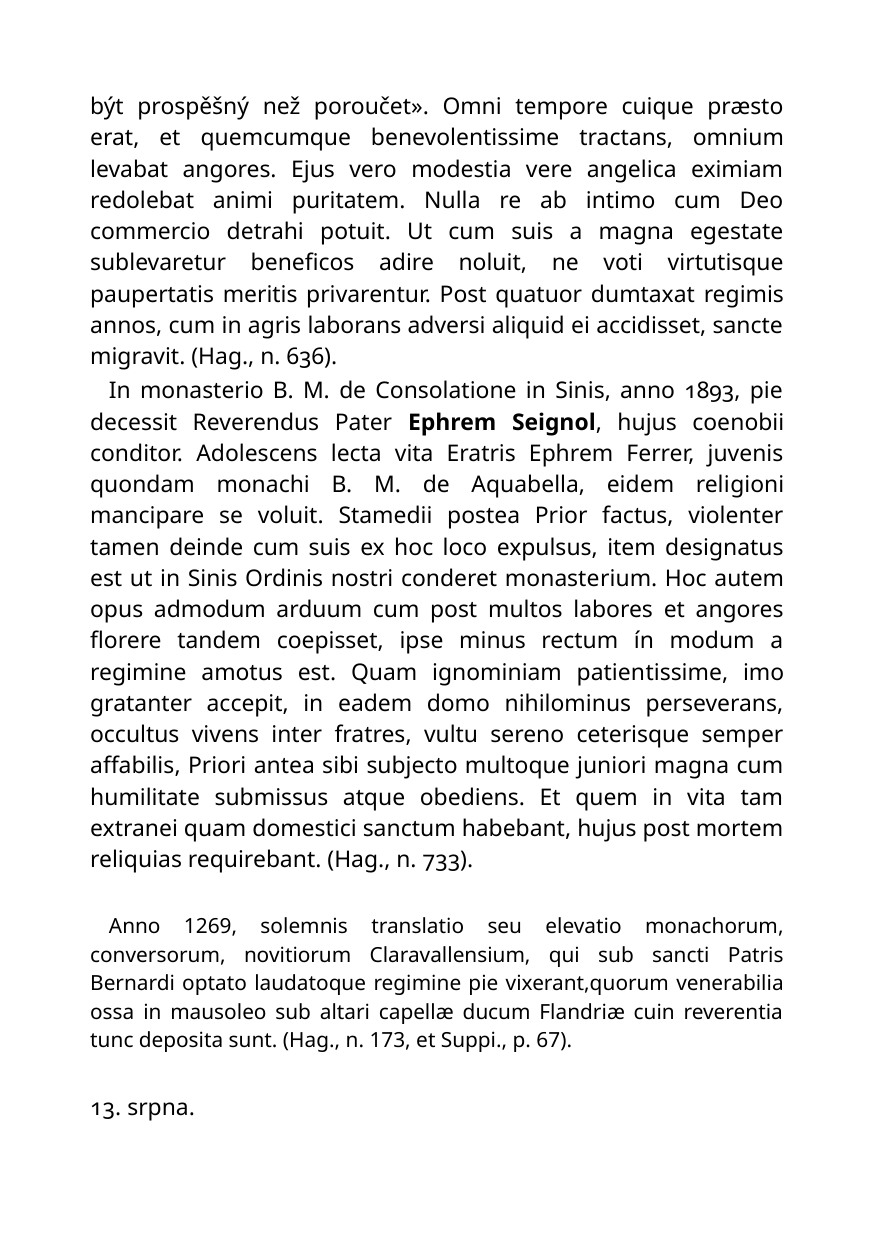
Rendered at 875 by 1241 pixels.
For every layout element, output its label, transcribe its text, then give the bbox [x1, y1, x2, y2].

text Anno 1269, solemnis translatio seu elevatio monachorum, conversorum, novitiorum Claravallensium, qui sub sancti Patris Bernardi optato laudatoque regi­mine pie vixerant,quorum venerabilia ossa in mausoleo sub altari capellæ ducum Flandriæ cuin reverentia tunc deposita sunt. (Hag., n. 173, et Suppi., p. 67). [90, 912, 784, 1054]
text 13. srpna. [90, 1091, 784, 1122]
text být prospěšný než poroučet». Omni tempore cuique præsto erat, et quem­cumque benevolentissime tractans, omnium levabat angores. Ejus vero modestia vere angelica eximiam redolebat animi puritatem. Nulla re ab intimo cum Deo commercio detrahi potuit. Ut cum suis a magna egestate sublevaretur beneficos adire noluit, ne voti virtutisque paupertatis meritis privaren­tur. Post quatuor dumtaxat regimis annos, cum in agris laborans adversi aliquid ei accidisset, sancte migravit. (Hag., n. 636). [90, 90, 784, 371]
text In monasterio B. M. de Consolatione in Sinis, anno 1893, pie decessit Reverendus Pater Ephrem Seignol, hujus coe­nobii conditor. Adolescens lecta vita Eratris Ephrem Ferrer, juvenis quondam monachi B. M. de Aquabella, eidem reli­gioni mancipare se voluit. Stamedii postea Prior factus, violenter tamen deinde cum suis ex hoc loco expulsus, item designatus est ut in Sinis Ordinis nostri conderet monaste­rium. Hoc autem opus admodum arduum cum post multos labores et angores florere tandem coepisset, ipse minus rectum ín modum a regimine amotus est. Quam ignominiam patien­tissime, imo gratanter accepit, in eadem domo nihilominus perseverans, occultus vivens inter fratres, vultu sereno ceterisque semper affabilis, Priori antea sibi subjecto multoque juniori magna cum humilitate submissus atque obediens. Et quem in vita tam extranei quam domestici sanctum habebant, hujus post mortem reliquias requirebant. (Hag., n. 733). [90, 374, 784, 874]
